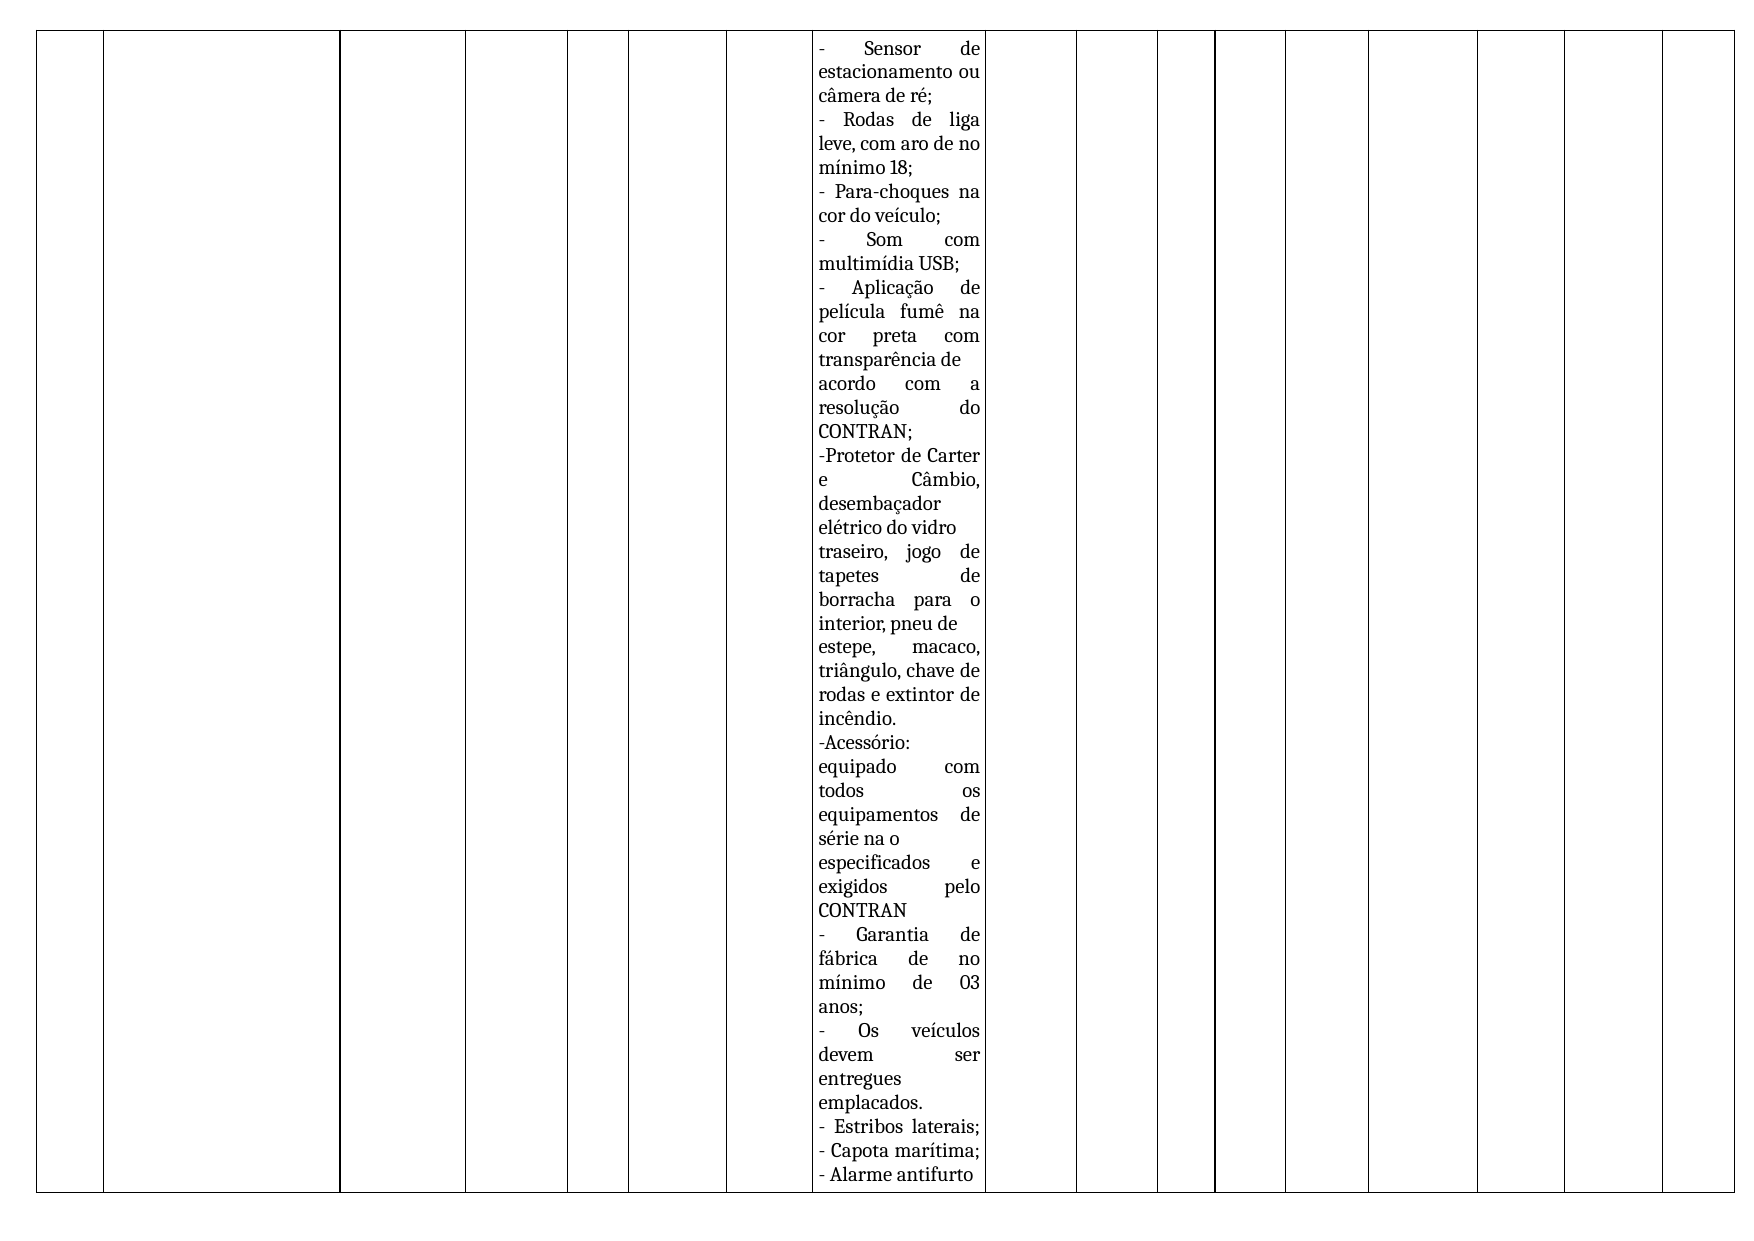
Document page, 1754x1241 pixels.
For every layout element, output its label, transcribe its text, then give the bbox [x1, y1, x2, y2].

table_cell [986, 31, 1076, 1192]
table_cell [1286, 31, 1368, 1192]
table_cell - Sensor de estacionamento ou câmera de ré; - Rodas de liga leve, com aro de no mínimo 18; - Para-choques na cor do veículo; - Som com multimídia USB; - Aplicação de película fumê na cor preta com transparência de acordo com a resolução do CONTRAN; -Protetor de Carter e Câmbio, desembaçador elétrico do vidro traseiro, jogo de tapetes de borracha para o interior, pneu de estepe, macaco, triângulo, chave de rodas e extintor de incêndio. -Acessório: equipado com todos os equipamentos de série na o especificados e exigidos pelo CONTRAN - Garantia de fábrica de no mínimo de 03 anos; - Os veículos devem ser entregues emplacados. - Estribos laterais; - Capota marítima; - Alarme antifurto [813, 31, 985, 1192]
table_cell [1478, 31, 1564, 1192]
table_cell [568, 31, 628, 1192]
table_cell [1216, 31, 1285, 1192]
table_cell [37, 31, 103, 1192]
table_cell [1369, 31, 1477, 1192]
table_cell [1565, 31, 1662, 1192]
table_cell [1663, 31, 1734, 1192]
table_cell [1158, 31, 1214, 1192]
table_cell [1077, 31, 1157, 1192]
table_cell [466, 31, 567, 1192]
table_cell [727, 31, 812, 1192]
table_cell [104, 31, 339, 1192]
table_cell [341, 31, 465, 1192]
table_cell [629, 31, 726, 1192]
